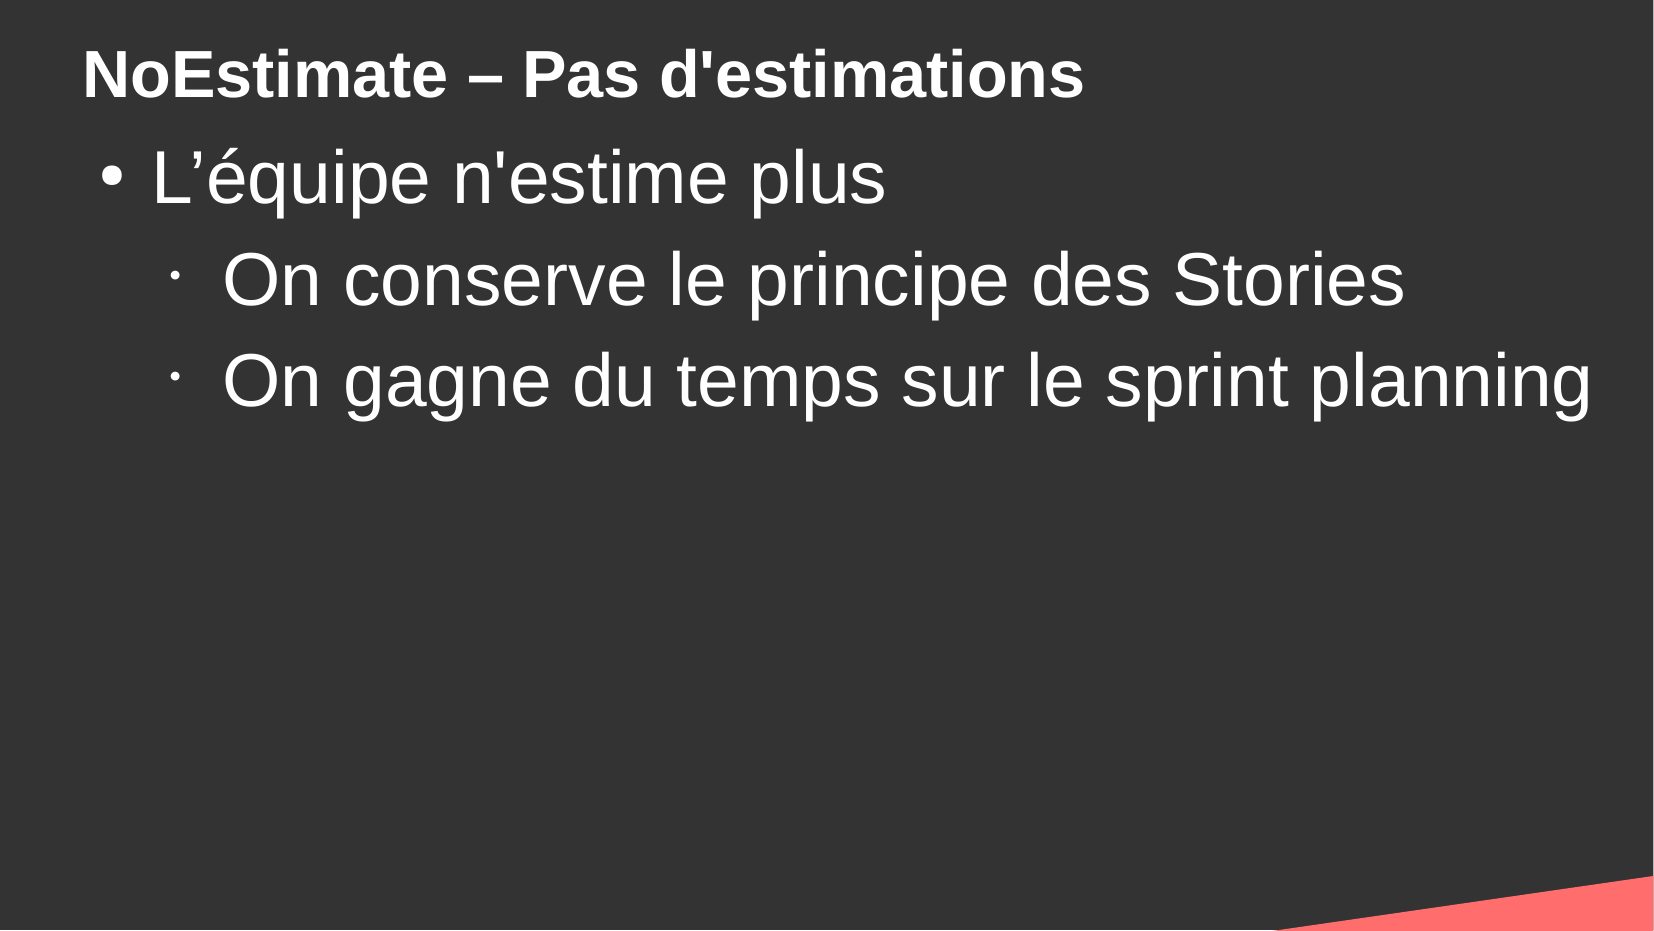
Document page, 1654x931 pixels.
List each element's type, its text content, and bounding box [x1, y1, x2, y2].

title NoEstimate – Pas d'estimations [82, 37, 1571, 122]
list L’équipe n'estime plus On conserve le principe des Stories On gagne du temps sur le sprint planning [80, 135, 1620, 697]
text_box [1272, 875, 1654, 931]
